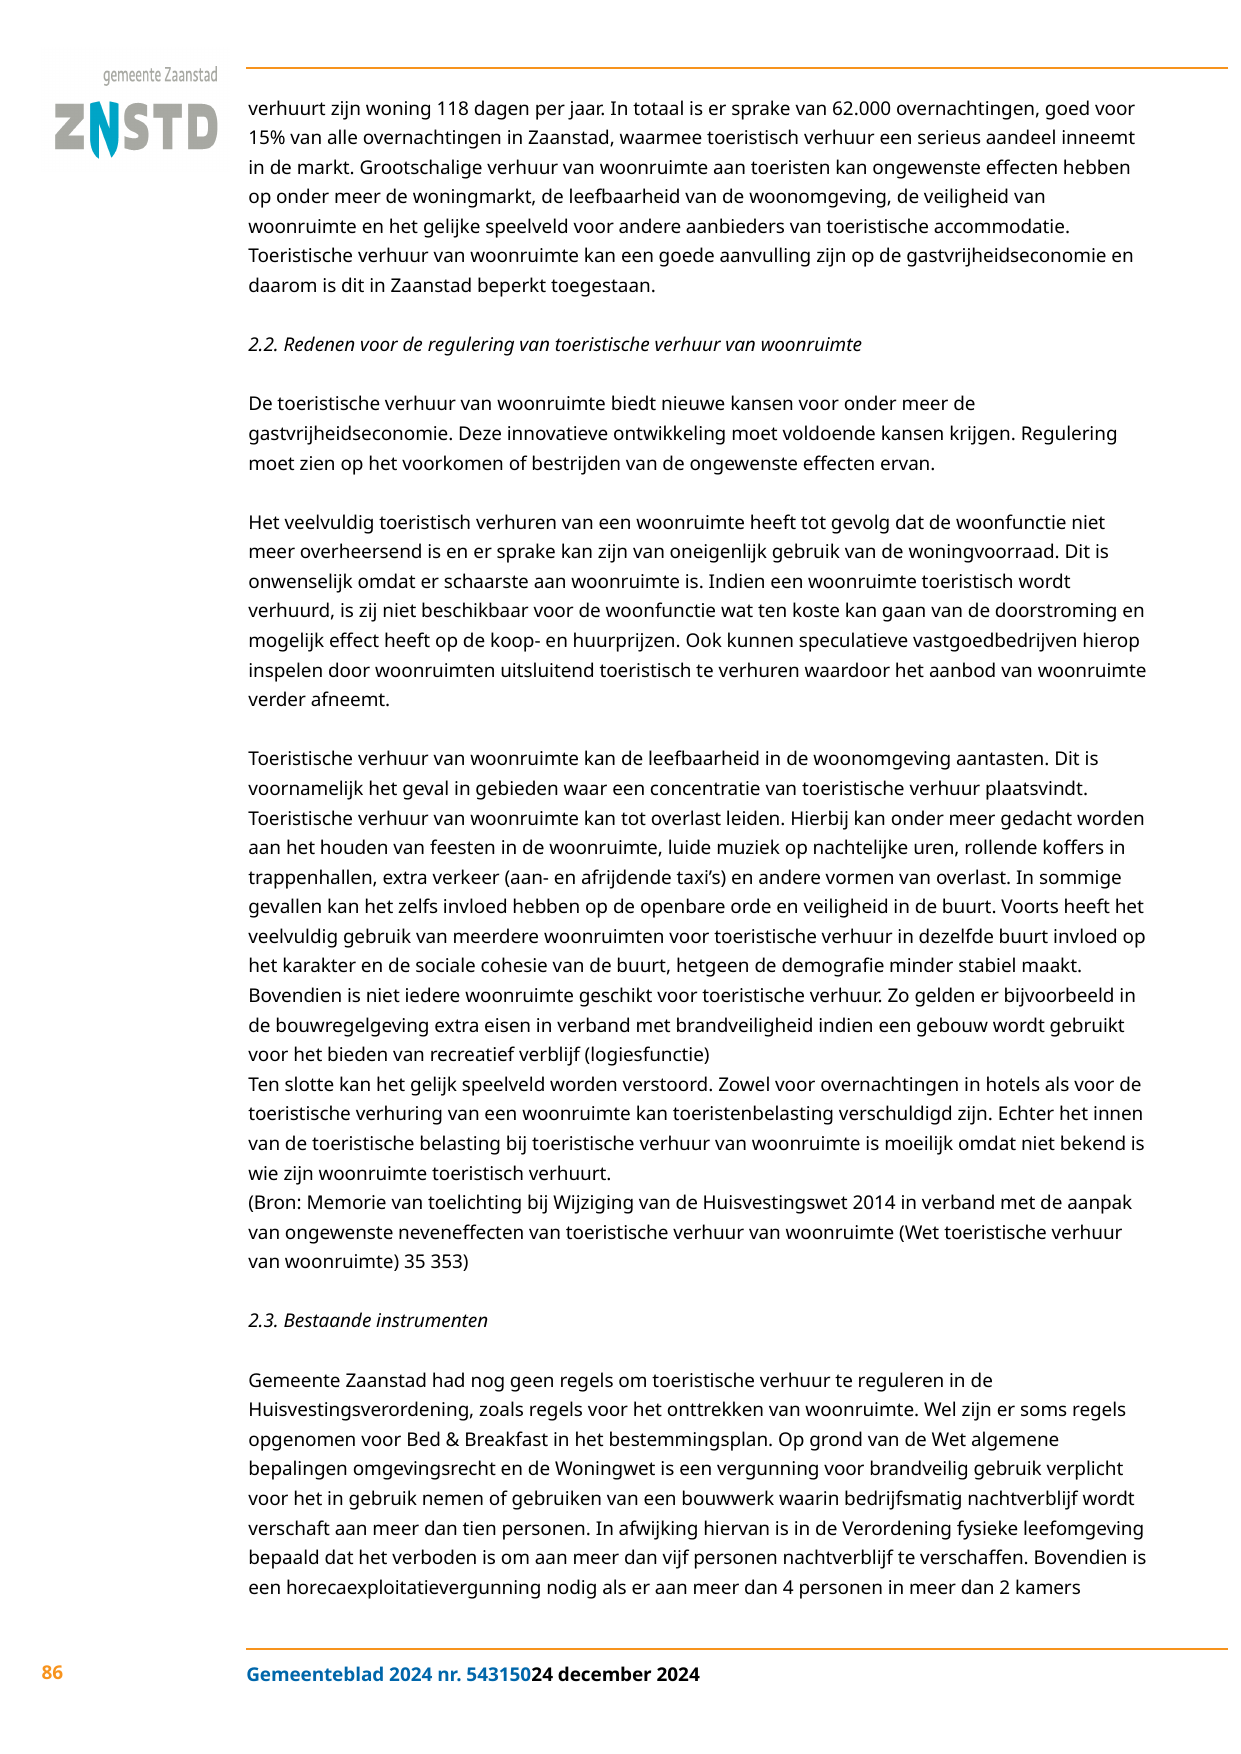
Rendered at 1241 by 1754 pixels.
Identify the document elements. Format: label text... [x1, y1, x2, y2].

text 2.3. Bestaande instrumenten [248, 1308, 1152, 1333]
text (Bron: Memorie van toelichting bij Wijziging van de Huisvestingswet 2014 in verband met de aanpak van ongewenste neveneffecten van toeristische verhuur van woonruimte (Wet toeristische verhuur van woonruimte) 35 353) [248, 1189, 1152, 1274]
text 2.2. Redenen voor de regulering van toeristische verhuur van woonruimte [248, 331, 1152, 357]
text Het veelvuldig toeristisch verhuren van een woonruimte heeft tot gevolg dat de woonfunctie niet meer overheersend is en er sprake kan zijn van oneigenlijk gebruik van de woningvoorraad. Dit is onwenselijk omdat er schaarste aan woonruimte is. Indien een woonruimte toeristisch wordt verhuurd, is zij niet beschikbaar voor de woonfunctie wat ten koste kan gaan van de doorstroming en mogelijk effect heeft op de koop- en huurprijzen. Ook kunnen speculatieve vastgoedbedrijven hierop inspelen door woonruimten uitsluitend toeristisch te verhuren waardoor het aanbod van woonruimte verder afneemt. [248, 509, 1152, 712]
picture [41, 47, 231, 172]
text Gemeente Zaanstad had nog geen regels om toeristische verhuur te reguleren in de Huisvestingsverordening, zoals regels voor het onttrekken van woonruimte. Wel zijn er soms regels opgenomen voor Bed & Breakfast in het bestemmingsplan. Op grond van de Wet algemene bepalingen omgevingsrecht en de Woningwet is een vergunning voor brandveilig gebruik verplicht voor het in gebruik nemen of gebruiken van een bouwwerk waarin bedrijfsmatig nachtverblijf wordt verschaft aan meer dan tien personen. In afwijking hiervan is in de Verordening fysieke leefomgeving bepaald dat het verboden is om aan meer dan vijf personen nachtverblijf te verschaffen. Bovendien is een horecaexploitatievergunning nodig als er aan meer dan 4 personen in meer dan 2 kamers [248, 1367, 1152, 1600]
text De toeristische verhuur van woonruimte biedt nieuwe kansen voor onder meer de gastvrijheidseconomie. Deze innovatieve ontwikkeling moet voldoende kansen krijgen. Regulering moet zien op het voorkomen of bestrijden van de ongewenste effecten ervan. [248, 391, 1152, 476]
text verhuurt zijn woning 118 dagen per jaar. In totaal is er sprake van 62.000 overnachtingen, goed voor 15% van alle overnachtingen in Zaanstad, waarmee toeristisch verhuur een serieus aandeel inneemt in de markt. Grootschalige verhuur van woonruimte aan toeristen kan ongewenste effecten hebben op onder meer de woningmarkt, de leefbaarheid van de woonomgeving, de veiligheid van woonruimte en het gelijke speelveld voor andere aanbieders van toeristische accommodatie. Toeristische verhuur van woonruimte kan een goede aanvulling zijn op de gastvrijheidseconomie en daarom is dit in Zaanstad beperkt toegestaan. [248, 95, 1152, 298]
text Toeristische verhuur van woonruimte kan de leefbaarheid in de woonomgeving aantasten. Dit is voornamelijk het geval in gebieden waar een concentratie van toeristische verhuur plaatsvindt. Toeristische verhuur van woonruimte kan tot overlast leiden. Hierbij kan onder meer gedacht worden aan het houden van feesten in de woonruimte, luide muziek op nachtelijke uren, rollende koffers in trappenhallen, extra verkeer (aan- en afrijdende taxi’s) en andere vormen van overlast. In sommige gevallen kan het zelfs invloed hebben op de openbare orde en veiligheid in de buurt. Voorts heeft het veelvuldig gebruik van meerdere woonruimten voor toeristische verhuur in dezelfde buurt invloed op het karakter en de sociale cohesie van de buurt, hetgeen de demografie minder stabiel maakt. Bovendien is niet iedere woonruimte geschikt voor toeristische verhuur. Zo gelden er bijvoorbeeld in de bouwregelgeving extra eisen in verband met brandveiligheid indien een gebouw wordt gebruikt voor het bieden van recreatief verblijf (logiesfunctie) [248, 746, 1152, 1067]
text Ten slotte kan het gelijk speelveld worden verstoord. Zowel voor overnachtingen in hotels als voor de toeristische verhuring van een woonruimte kan toeristenbelasting verschuldigd zijn. Echter het innen van de toeristische belasting bij toeristische verhuur van woonruimte is moeilijk omdat niet bekend is wie zijn woonruimte toeristisch verhuurt. [248, 1071, 1152, 1186]
